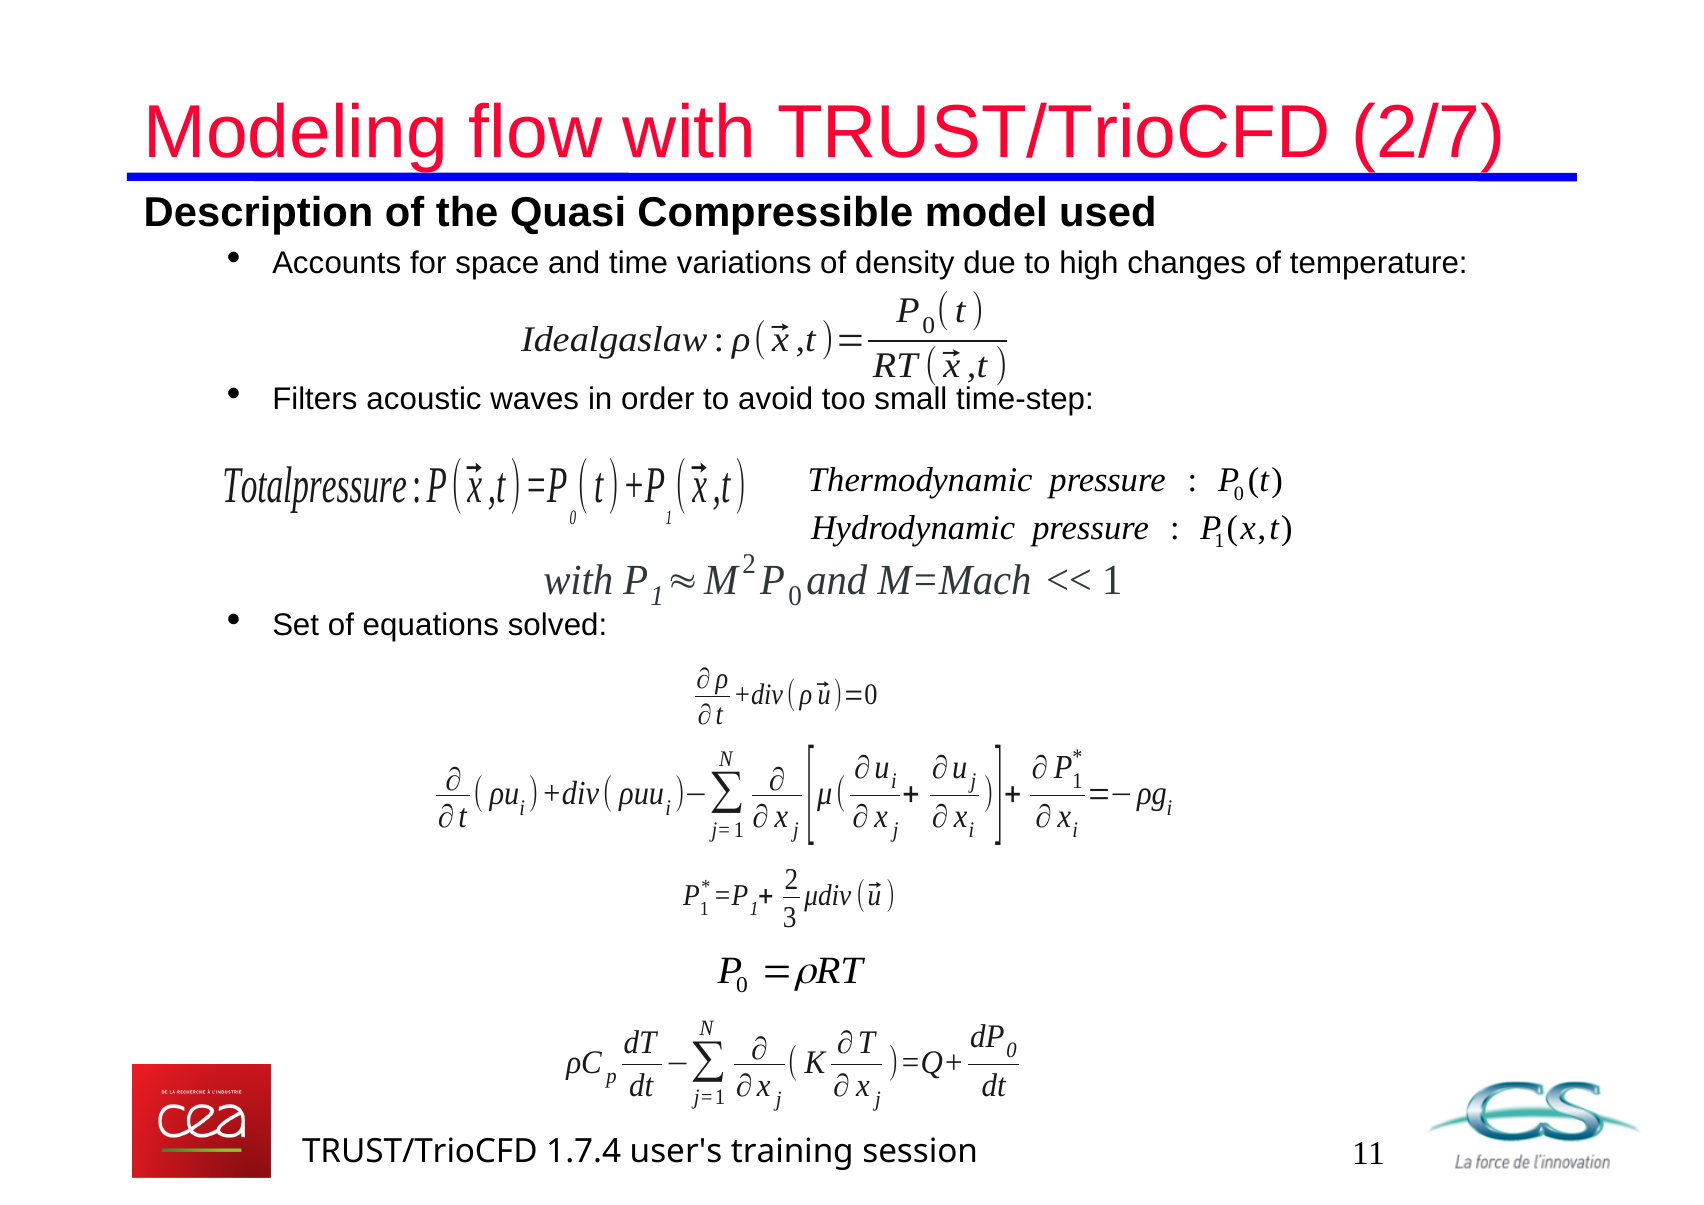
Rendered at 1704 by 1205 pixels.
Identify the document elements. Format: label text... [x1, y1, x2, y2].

chart [556, 1015, 1033, 1111]
picture [1423, 1072, 1648, 1179]
chart [710, 944, 875, 1003]
chart [214, 454, 758, 531]
chart [509, 288, 1023, 387]
chart [674, 861, 904, 934]
list Description of the Quasi Compressible model used Accounts for space and time variations of density due to high changes of temperature: Filters acoustic waves in order to avoid too small time-step: Set of equations solved: [127, 177, 1577, 1036]
chart [426, 743, 1184, 848]
title Modeling flow with TRUST/TrioCFD (2/7) [127, 39, 1577, 177]
chart [533, 454, 1299, 613]
chart [686, 660, 888, 732]
picture [132, 1064, 271, 1178]
